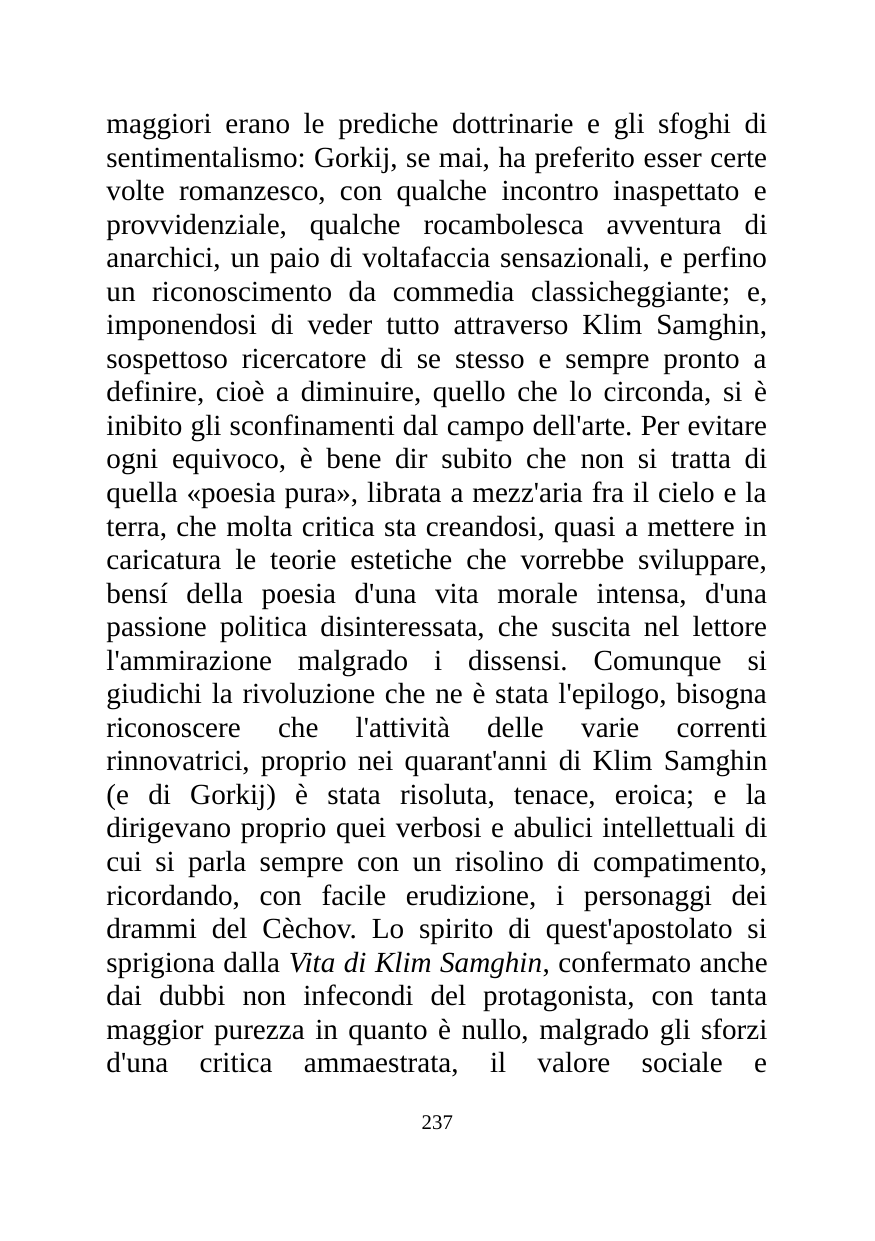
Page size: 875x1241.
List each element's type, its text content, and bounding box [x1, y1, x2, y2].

text maggiori erano le prediche dottrinarie e gli sfoghi di sentimentalismo: Gorkij, se mai, ha preferito esser certe volte romanzesco, con qualche incontro inaspettato e provvidenziale, qualche rocambolesca avventura di anarchici, un paio di voltafaccia sensazionali, e perfino un riconoscimento da commedia classicheggiante; e, imponendosi di veder tutto attraverso Klim Samghin, sospettoso ricercatore di se stesso e sempre pronto a definire, cioè a diminuire, quello che lo circonda, si è inibito gli sconfinamenti dal campo dell'arte. Per evitare ogni equivoco, è bene dir subito che non si tratta di quella «poesia pura», librata a mezz'aria fra il cielo e la terra, che molta critica sta creandosi, quasi a mettere in caricatura le teorie estetiche che vorrebbe sviluppare, bensí della poesia d'una vita morale intensa, d'una passione politica disinteressata, che suscita nel lettore l'ammirazione malgrado i dissensi. Comunque si giudichi la rivoluzione che ne è stata l'epilogo, bisogna riconoscere che l'attività delle varie correnti rinnovatrici, proprio nei quarant'anni di Klim Samghin (e di Gorkij) è stata risoluta, tenace, eroica; e la dirigevano proprio quei verbosi e abulici intellettuali di cui si parla sempre con un risolino di compatimento, ricordando, con facile erudizione, i personaggi dei drammi del Cèchov. Lo spirito di quest'apostolato si sprigiona dalla Vita di Klim Samghin, confermato anche dai dubbi non infecondi del protagonista, con tanta maggior purezza in quanto è nullo, malgrado gli sforzi d'una critica ammaestrata, il valore sociale e [106, 106, 768, 1079]
